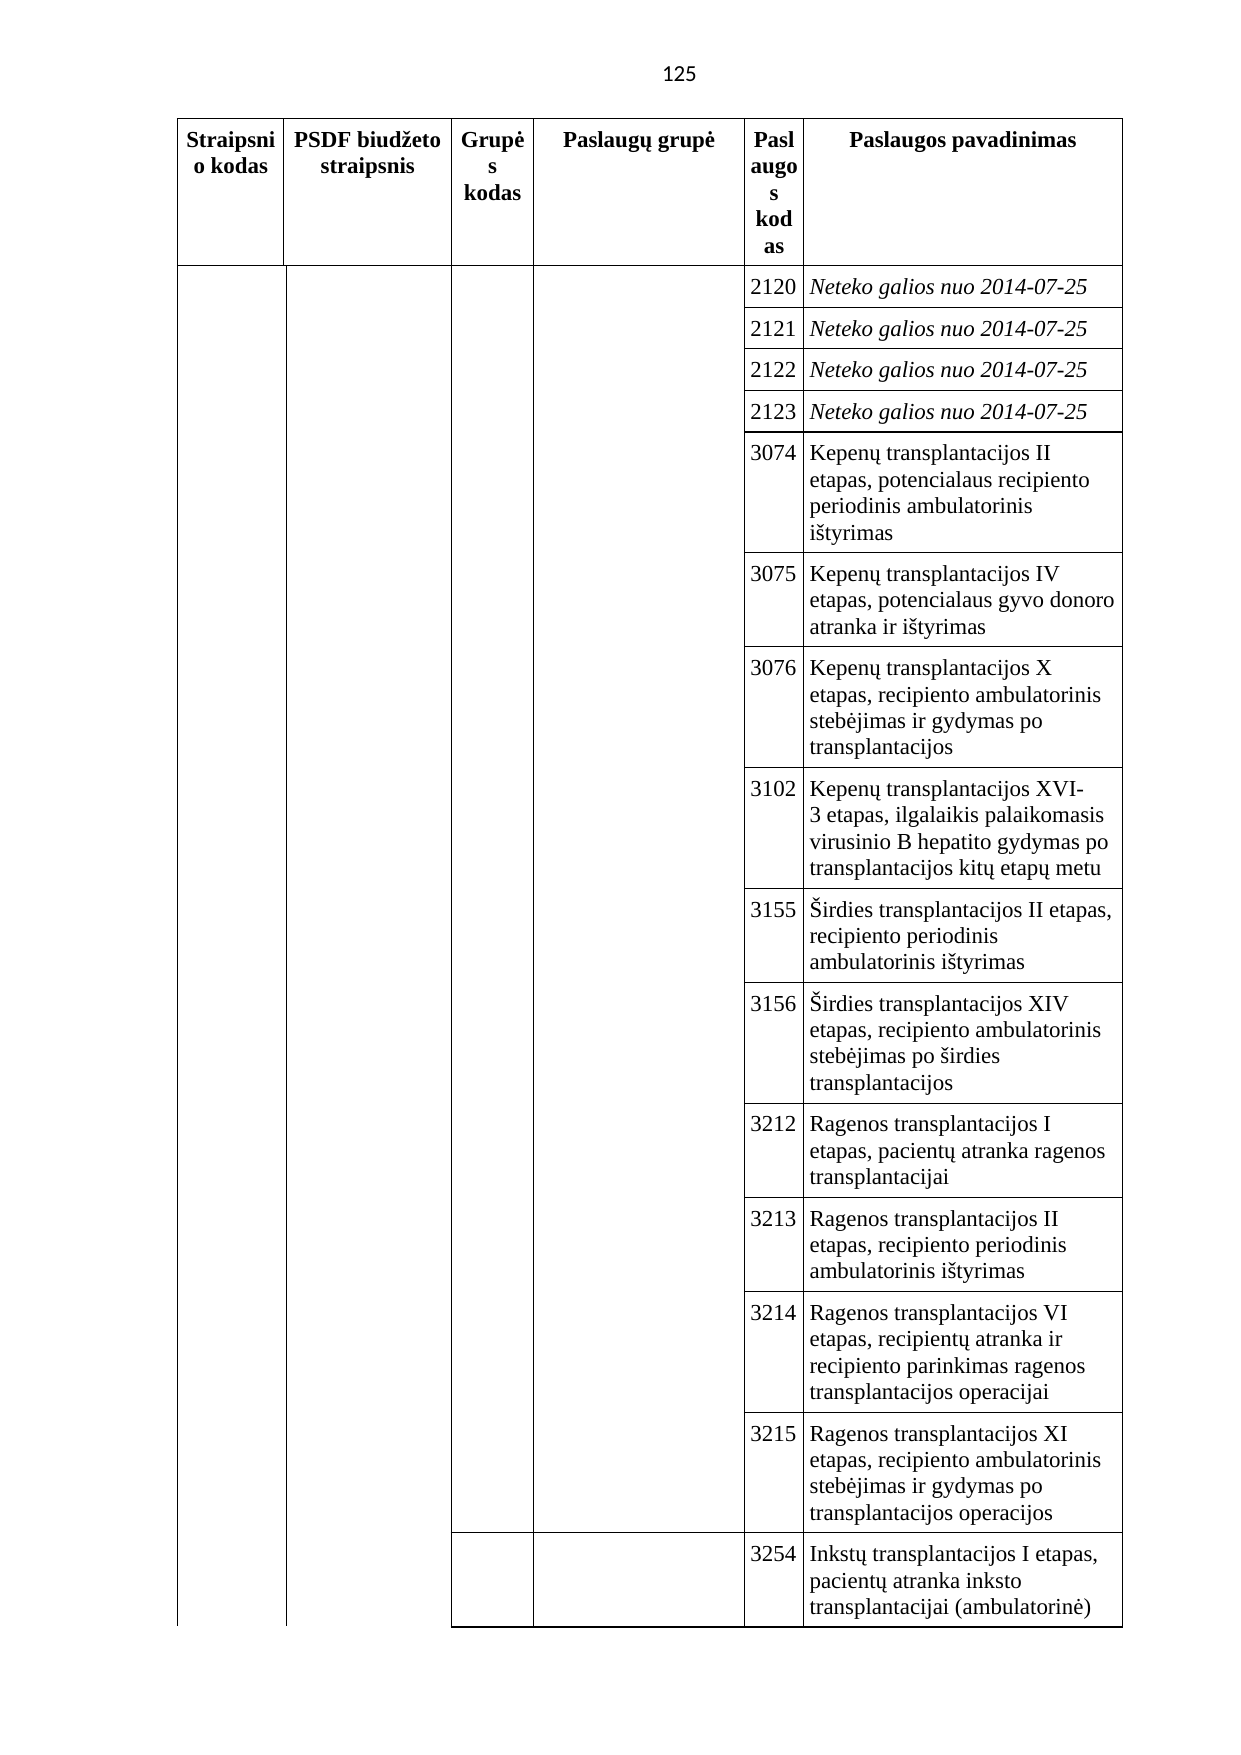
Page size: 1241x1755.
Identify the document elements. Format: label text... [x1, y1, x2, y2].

table_cell 3102 [745, 768, 803, 887]
table_cell 3075 [745, 553, 803, 646]
table_header Straipsnio kodas [178, 119, 283, 265]
table_cell [287, 1532, 451, 1626]
table_cell [534, 552, 744, 646]
table_cell Kepenų transplantacijos II etapas, potencialaus recipiento periodinis ambulatorinis ištyrimas [804, 433, 1122, 552]
table_cell Neteko galios nuo 2014-07-25 [804, 266, 1122, 307]
table_cell [178, 1103, 286, 1197]
table_cell [287, 348, 451, 390]
table_cell [178, 888, 286, 982]
table_header Paslaugų grupė [534, 119, 744, 265]
table_cell Kepenų transplantacijos X etapas, recipiento ambulatorinis stebėjimas ir gydymas po transplantacijos [804, 647, 1122, 767]
table_cell 2120 [745, 266, 803, 307]
table_cell [452, 348, 533, 390]
table_cell [287, 552, 451, 646]
table_cell [178, 1197, 286, 1291]
table_cell [287, 1412, 451, 1532]
table_cell 2123 [745, 391, 803, 431]
table_cell [287, 266, 451, 307]
table_cell Neteko galios nuo 2014-07-25 [804, 391, 1122, 431]
table_cell 3215 [745, 1413, 803, 1532]
table_cell Širdies transplantacijos II etapas, recipiento periodinis ambulatorinis ištyrimas [804, 889, 1122, 982]
table_header PSDF biudžeto straipsnis [284, 119, 451, 265]
table_cell [452, 646, 533, 767]
table_cell [452, 767, 533, 887]
table_cell Neteko galios nuo 2014-07-25 [804, 308, 1122, 348]
table_cell 2122 [745, 349, 803, 390]
table_cell [178, 348, 286, 390]
table_cell [287, 646, 451, 767]
table_cell Širdies transplantacijos XIV etapas, recipiento ambulatorinis stebėjimas po širdies transplantacijos [804, 983, 1122, 1102]
table_cell 3212 [745, 1104, 803, 1197]
table_cell [178, 390, 286, 431]
table_cell [287, 982, 451, 1102]
table_cell 3074 [745, 433, 803, 552]
table_header Paslaugos kodas [745, 119, 803, 265]
table_cell [178, 767, 286, 887]
table_cell [287, 1103, 451, 1197]
table_cell Ragenos transplantacijos II etapas, recipiento periodinis ambulatorinis ištyrimas [804, 1198, 1122, 1291]
table_cell [534, 767, 744, 887]
table_cell [452, 307, 533, 348]
table_cell [452, 982, 533, 1532]
table_cell [452, 552, 533, 646]
table_cell [178, 307, 286, 348]
table_cell 3213 [745, 1198, 803, 1291]
table_cell [534, 307, 744, 348]
table_cell [287, 767, 451, 887]
table_cell [287, 1197, 451, 1291]
table_cell Neteko galios nuo 2014-07-25 [804, 349, 1122, 390]
table_cell [534, 431, 744, 552]
table_cell Ragenos transplantacijos XI etapas, recipiento ambulatorinis stebėjimas ir gydymas po transplantacijos operacijos [804, 1413, 1122, 1532]
table_cell [178, 1412, 286, 1532]
table_cell [178, 266, 286, 307]
table_cell 3155 [745, 889, 803, 982]
table_cell [178, 552, 286, 646]
table_cell [287, 390, 451, 431]
table_cell [287, 431, 451, 552]
table_cell [178, 1532, 286, 1626]
table_cell [534, 982, 744, 1532]
table_cell [178, 646, 286, 767]
table_cell [534, 390, 744, 431]
table_cell [178, 1291, 286, 1412]
table_cell [452, 266, 533, 307]
table_cell 2121 [745, 308, 803, 348]
table_cell [534, 646, 744, 767]
table_cell Inkstų transplantacijos I etapas, pacientų atranka inksto transplantacijai (ambulatorinė) [804, 1533, 1122, 1626]
table_cell Kepenų transplantacijos IV etapas, potencialaus gyvo donoro atranka ir ištyrimas [804, 553, 1122, 646]
table_cell 3254 [745, 1533, 803, 1626]
table_cell [452, 431, 533, 552]
table_cell Ragenos transplantacijos I etapas, pacientų atranka ragenos transplantacijai [804, 1104, 1122, 1197]
table_cell [287, 1291, 451, 1412]
table_cell [452, 390, 533, 431]
table_cell [534, 348, 744, 390]
table_cell [287, 888, 451, 982]
table_cell [534, 1533, 744, 1626]
table_cell [287, 307, 451, 348]
table_cell [534, 888, 744, 982]
table_cell 3214 [745, 1292, 803, 1412]
table_header Grupės kodas [452, 119, 533, 265]
table_cell 3156 [745, 983, 803, 1102]
table_header Paslaugos pavadinimas [804, 119, 1122, 265]
table_cell [534, 266, 744, 307]
table_cell Kepenų transplantacijos XVI-3 etapas, ilgalaikis palaikomasis virusinio B hepatito gydymas po transplantacijos kitų etapų metu [804, 768, 1122, 887]
table_cell 3076 [745, 647, 803, 767]
table_cell [452, 1533, 533, 1626]
table_cell [452, 888, 533, 982]
table_cell [178, 431, 286, 552]
table_cell Ragenos transplantacijos VI etapas, recipientų atranka ir recipiento parinkimas ragenos transplantacijos operacijai [804, 1292, 1122, 1412]
table_cell [178, 982, 286, 1102]
